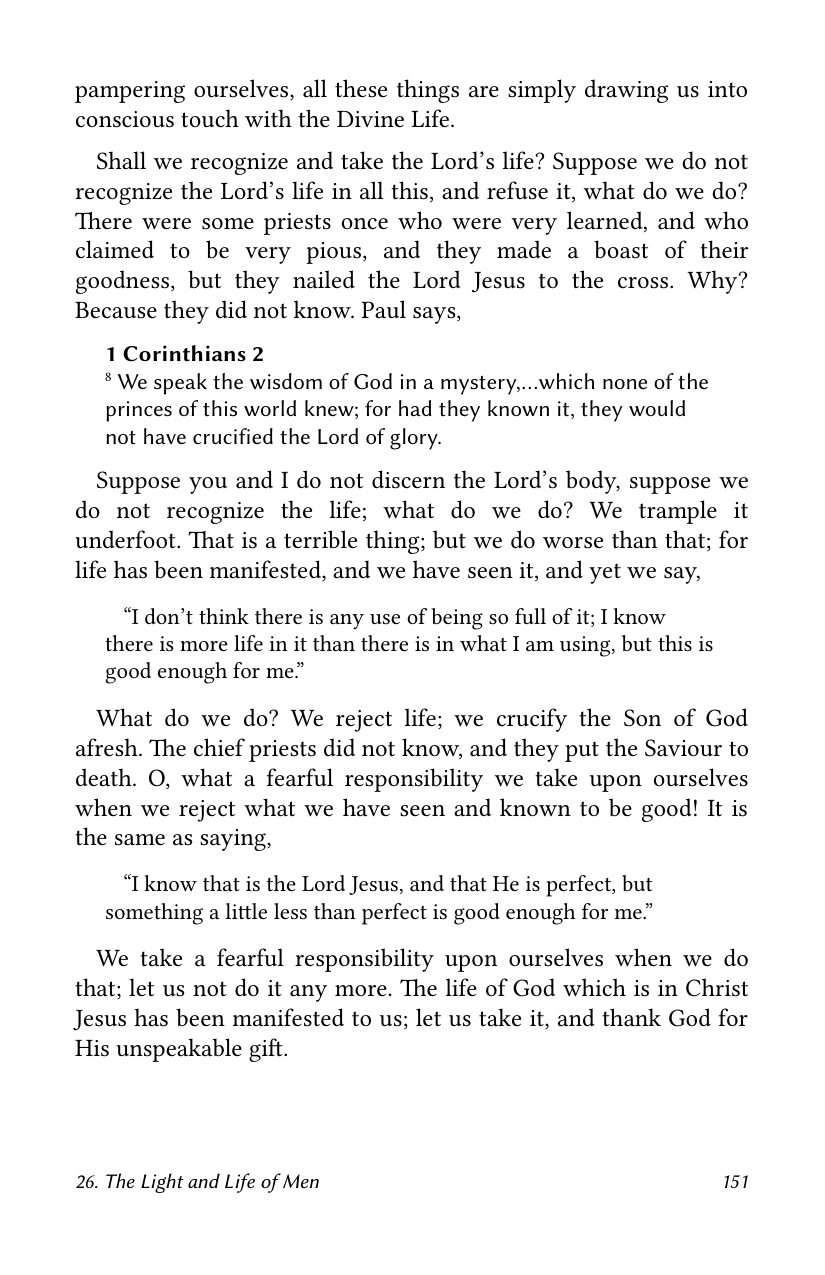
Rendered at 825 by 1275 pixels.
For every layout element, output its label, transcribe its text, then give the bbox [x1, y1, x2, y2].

text “I don’t think there is any use of being so full of it; I know there is more life in it than there is in what I am using, but this is good enough for me.” [105, 604, 720, 684]
text What do we do? We reject life; we crucify the Son of God afresh. The chief priests did not know, and they put the Saviour to death. O, what a fearful responsibility we take upon ourselves when we reject what we have seen and known to be good! It is the same as saying, [75, 704, 750, 852]
text pampering ourselves, all these things are simply drawing us into conscious touch with the Divine Life. [75, 75, 750, 133]
text Shall we recognize and take the Lord’s life? Suppose we do not recognize the Lord’s life in all this, and refuse it, what do we do? There were some priests once who were very learned, and who claimed to be very pious, and they made a boast of their goodness, but they nailed the Lord Jesus to the cross. Why? Because they did not know. Paul says, [75, 147, 750, 325]
text Suppose you and I do not discern the Lord’s body, suppose we do not recognize the life; what do we do? We trample it underfoot. That is a terrible thing; but we do worse than that; for life has been manifested, and we have seen it, and yet we say, [75, 466, 750, 584]
text We take a fearful responsibility upon ourselves when we do that; let us not do it any more. The life of God which is in Christ Jesus has been manifested to us; let us take it, and thank God for His unspeakable gift. [75, 944, 750, 1062]
text 1 Corinthians 2 [105, 341, 750, 367]
text “I know that is the Lord Jesus, and that He is perfect, but something a little less than perfect is good enough for me.” [105, 871, 720, 925]
text 8 We speak the wisdom of God in a mystery,...which none of the princes of this world knew; for had they known it, they would not have crucified the Lord of glory. [105, 369, 720, 450]
